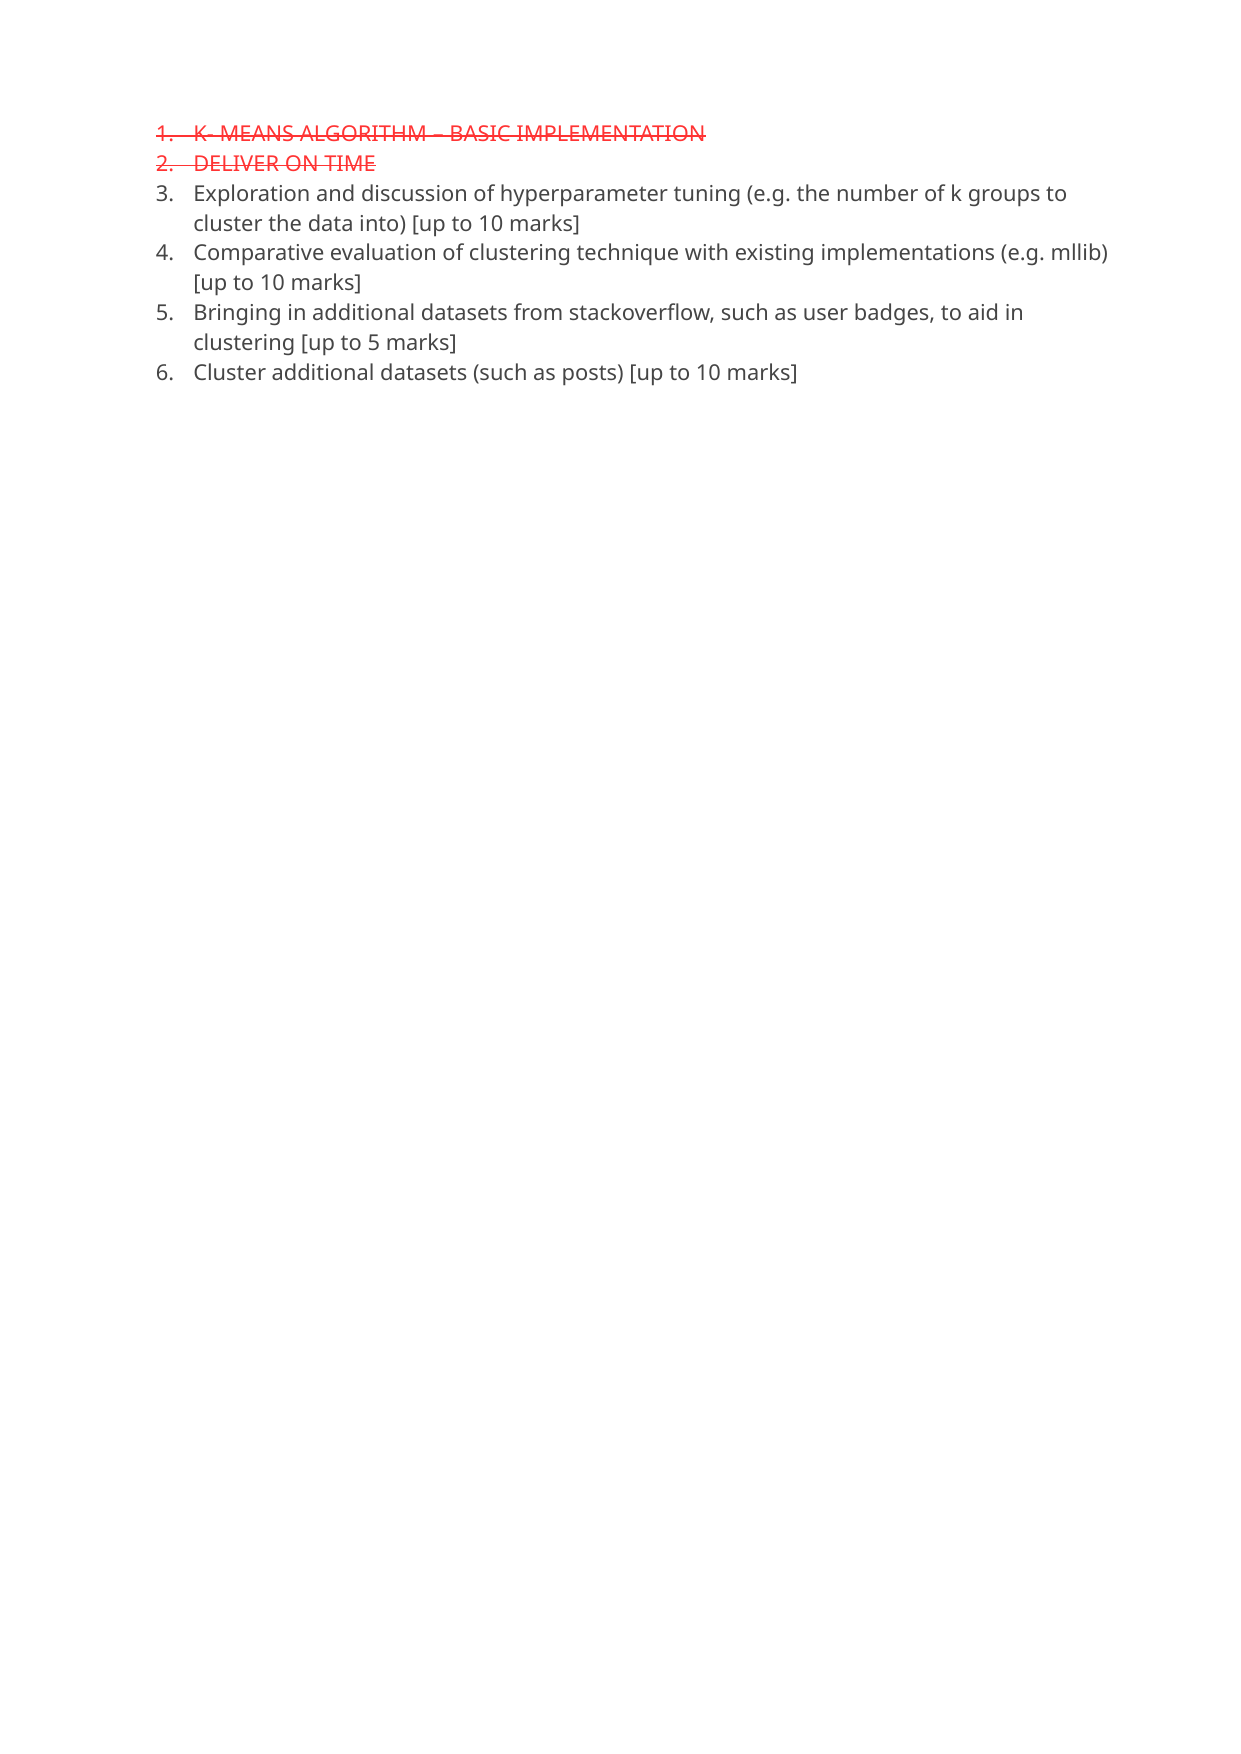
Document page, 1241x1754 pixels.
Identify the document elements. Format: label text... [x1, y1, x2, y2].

list K- MEANS ALGORITHM – BASIC IMPLEMENTATION [156, 118, 1122, 148]
list Bringing in additional datasets from stackoverflow, such as user badges, to aid in clustering [up to 5 marks] [156, 297, 1122, 356]
list Comparative evaluation of clustering technique with existing implementations (e.g. mllib) [up to 10 marks] [156, 237, 1122, 297]
list Cluster additional datasets (such as posts) [up to 10 marks] [156, 356, 1122, 386]
list DELIVER ON TIME [156, 148, 1122, 178]
list Exploration and discussion of hyperparameter tuning (e.g. the number of k groups to cluster the data into) [up to 10 marks] [156, 178, 1122, 237]
